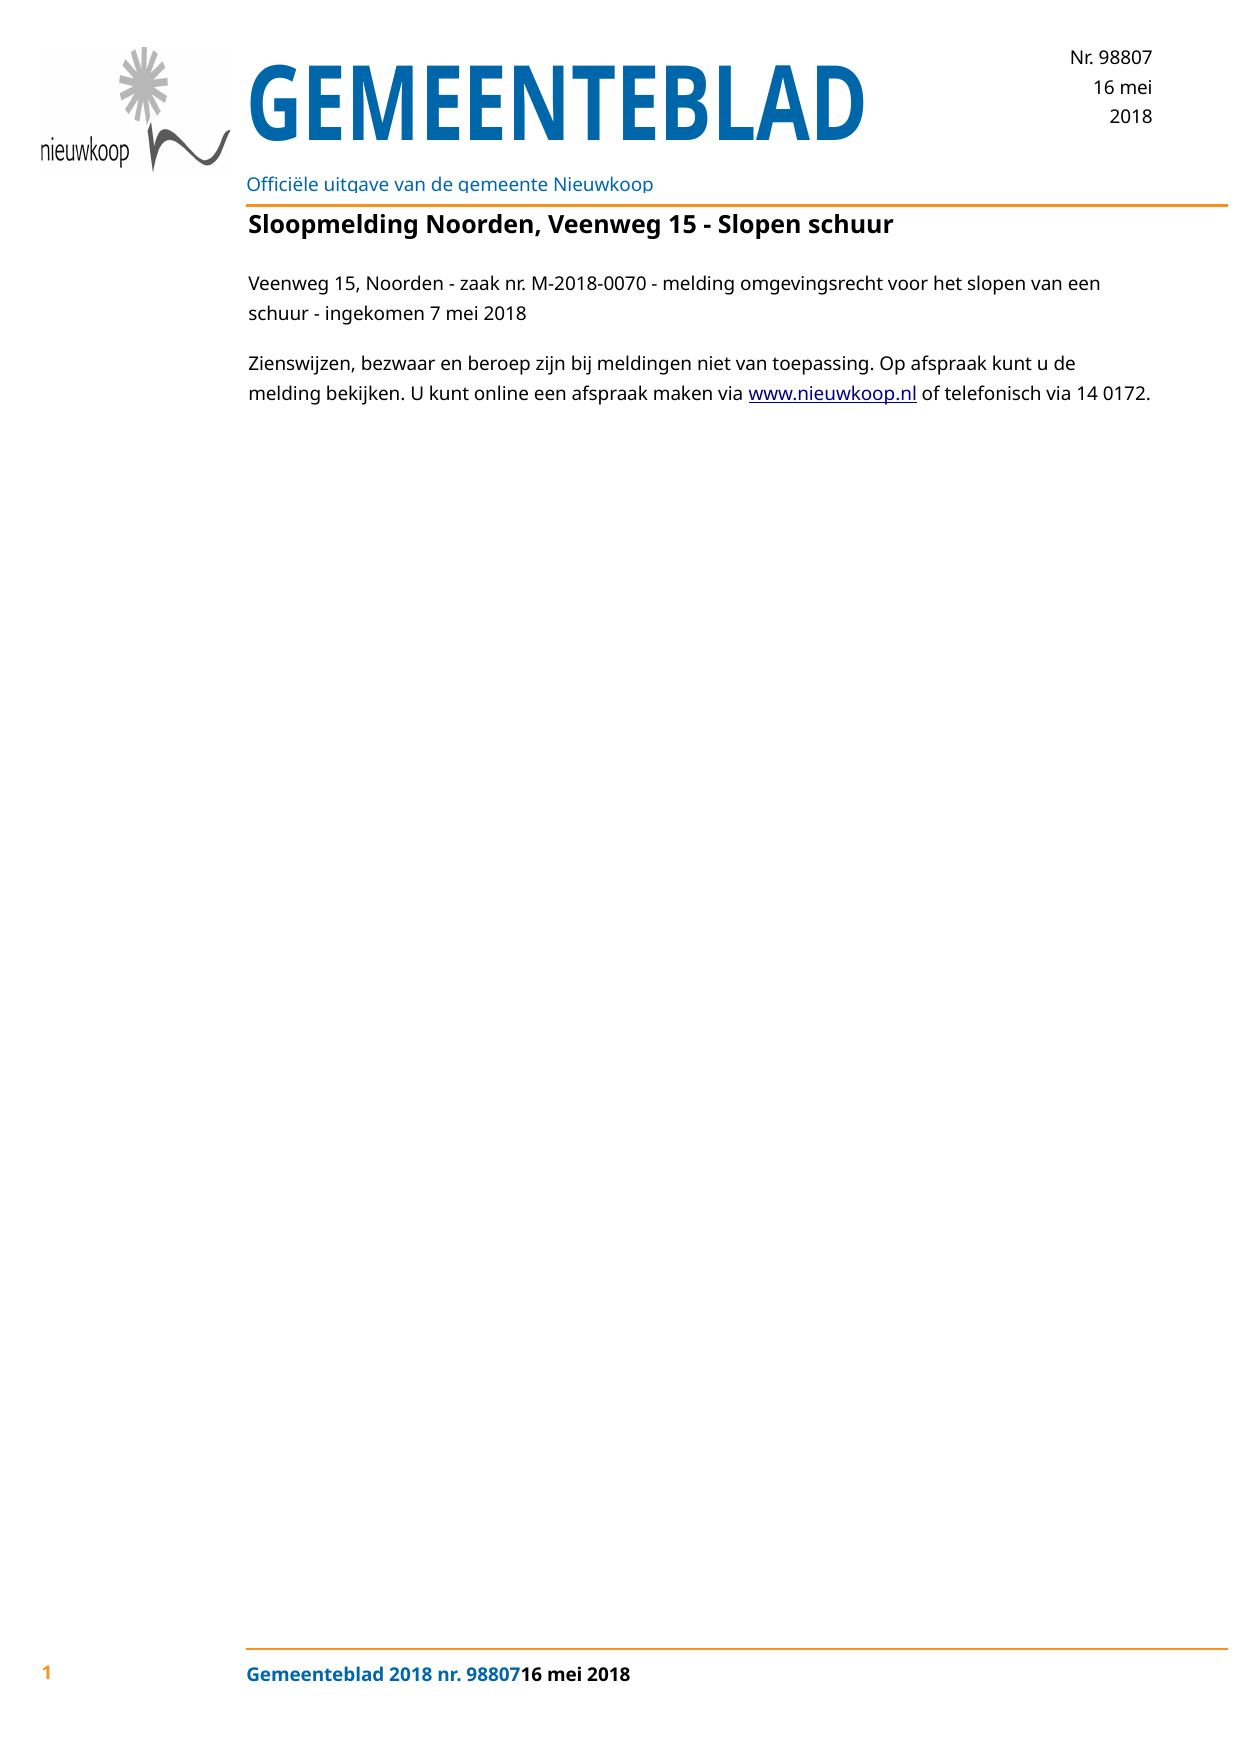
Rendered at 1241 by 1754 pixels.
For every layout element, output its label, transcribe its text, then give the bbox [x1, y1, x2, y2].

text Zienswijzen, bezwaar en beroep zijn bij meldingen niet van toepassing. Op afspraak kunt u de melding bekijken. U kunt online een afspraak maken via www.nieuwkoop.nl of telefonisch via 14 0172. [248, 350, 1152, 406]
picture [41, 47, 231, 172]
text Veenweg 15, Noorden - zaak nr. M-2018-0070 - melding omgevingsrecht voor het slopen van een schuur - ingekomen 7 mei 2018 [248, 270, 1152, 326]
text Sloopmelding Noorden, Veenweg 15 - Slopen schuur [248, 207, 1152, 241]
